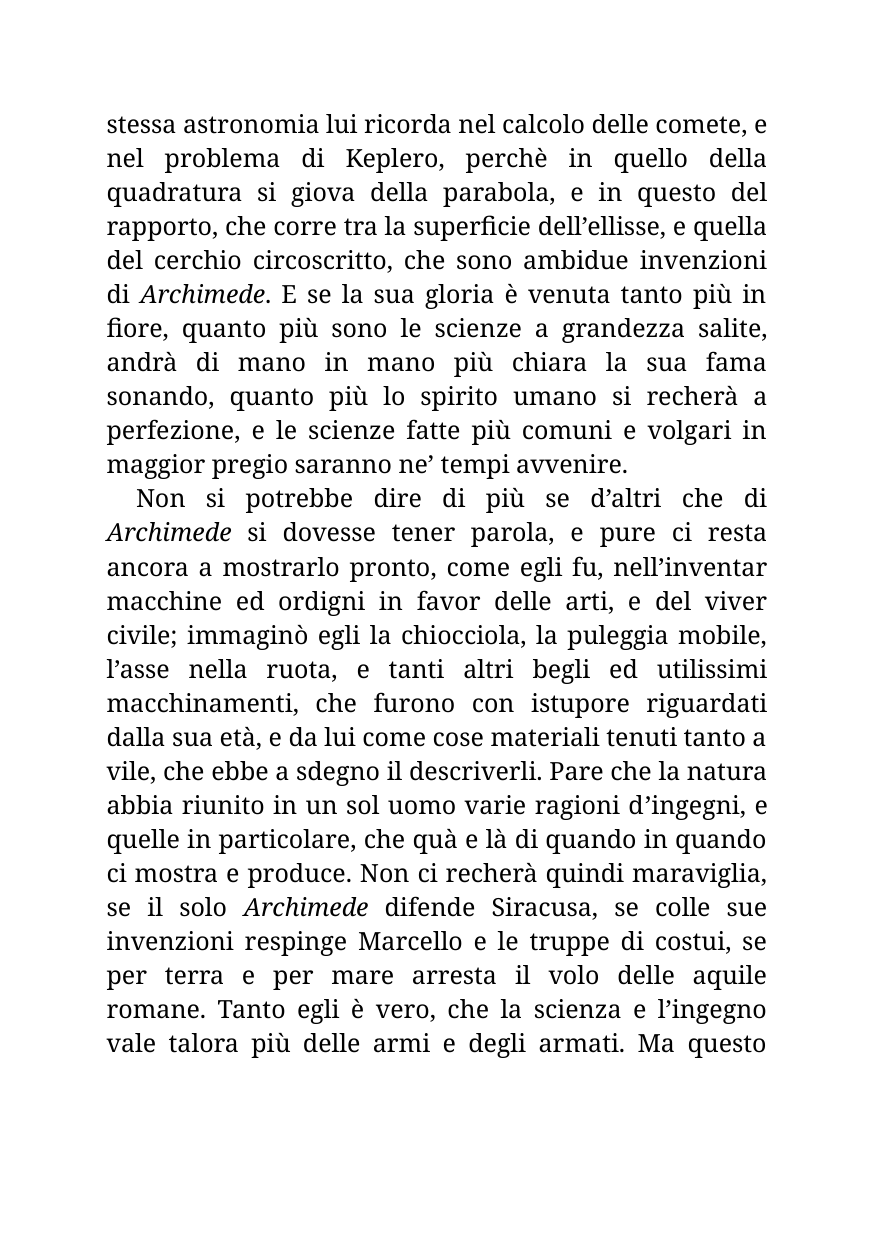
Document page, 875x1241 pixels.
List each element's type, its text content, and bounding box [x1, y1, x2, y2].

text Non si potrebbe dire di più se d’altri che di Archimede si dovesse tener parola, e pure ci resta ancora a mostrarlo pronto, come egli fu, nell’inventar macchine ed ordigni in favor delle arti, e del viver civile; immaginò egli la chiocciola, la puleggia mobile, l’asse nella ruota, e tanti altri begli ed utilissimi macchinamenti, che furono con istupore riguardati dalla sua età, e da lui come cose materiali tenuti tanto a vile, che ebbe a sdegno il descriverli. Pare che la natura abbia riunito in un sol uomo varie ragioni d’ingegni, e quelle in particolare, che quà e là di quando in quando ci mostra e produce. Non ci recherà quindi maraviglia, se il solo Archimede difende Siracusa, se colle sue invenzioni respinge Marcello e le truppe di costui, se per terra e per mare arresta il volo delle aquile romane. Tanto egli è vero, che la scienza e l’ingegno vale talora più delle armi e degli armati. Ma questo [106, 481, 768, 1060]
text stessa astronomia lui ricorda nel calcolo delle comete, e nel problema di Keplero, perchè in quello della quadratura si giova della parabola, e in questo del rapporto, che corre tra la superficie dell’ellisse, e quella del cerchio circoscritto, che sono ambidue invenzioni di Archimede. E se la sua gloria è venuta tanto più in fiore, quanto più sono le scienze a grandezza salite, andrà di mano in mano più chiara la sua fama sonando, quanto più lo spirito umano si recherà a perfezione, e le scienze fatte più comuni e volgari in maggior pregio saranno ne’ tempi avvenire. [106, 106, 768, 481]
